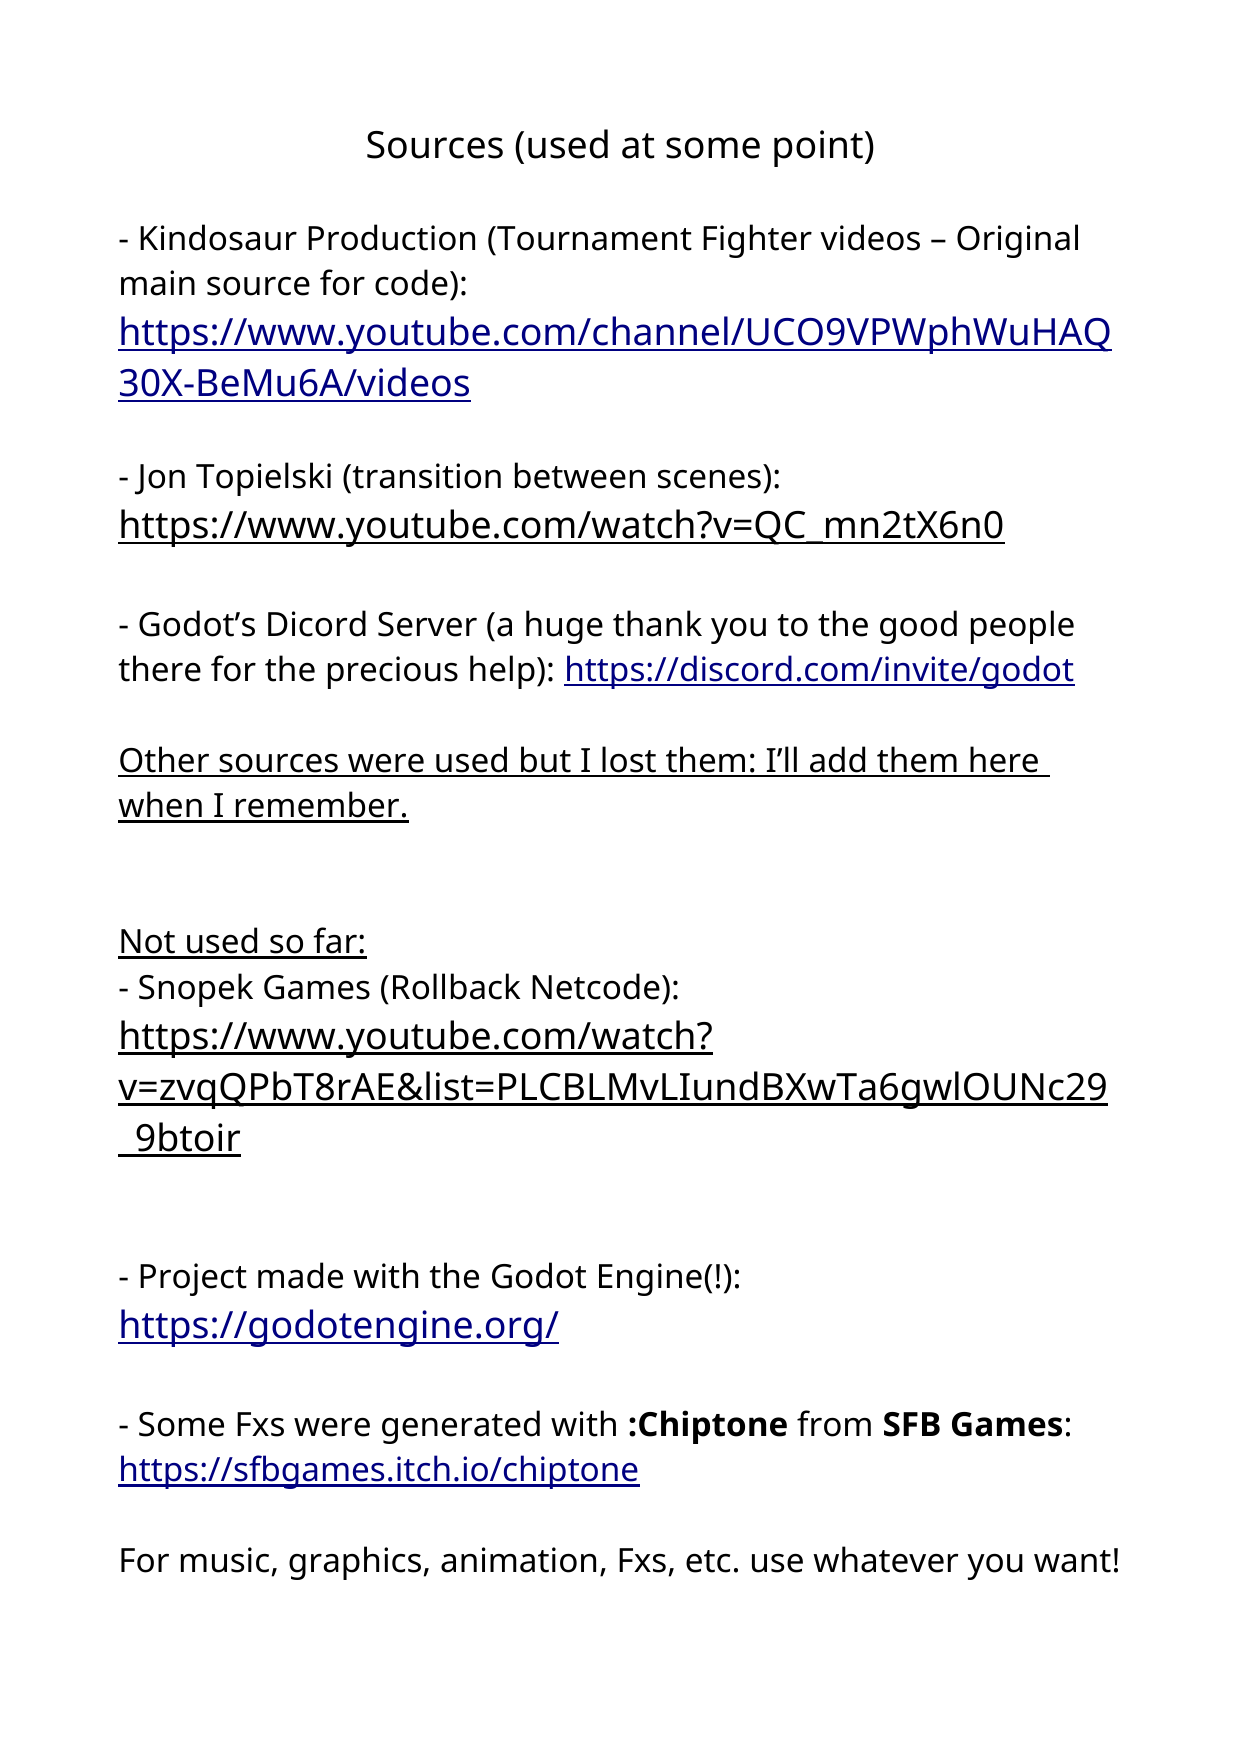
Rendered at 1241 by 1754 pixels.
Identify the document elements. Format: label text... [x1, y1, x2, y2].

text - Jon Topielski (transition between scenes): https://www.youtube.com/watch?v=QC_mn2tX6n0 [118, 453, 1122, 549]
text Not used so far: [118, 918, 1122, 964]
text Other sources were used but I lost them: I’ll add them here when I remember. [118, 737, 1122, 827]
text - Godot’s Dicord Server (a huge thank you to the good people there for the precious help): https://discord.com/invite/godot [118, 600, 1122, 691]
text - Some Fxs were generated with :Chiptone from SFB Games: https://sfbgames.itch.io/chiptone [118, 1401, 1122, 1491]
text - Kindosaur Production (Tournament Fighter videos – Original main source for code): https://www.youtube.com/channel/UCO9VPWphWuHAQ30X-BeMu6A/videos [118, 214, 1122, 407]
text For music, graphics, animation, Fxs, etc. use whatever you want! [118, 1537, 1122, 1582]
text - Snopek Games (Rollback Netcode): [118, 964, 1122, 1009]
text Sources (used at some point) [118, 118, 1122, 169]
text - Project made with the Godot Engine(!): https://godotengine.org/ [118, 1253, 1122, 1349]
text https://www.youtube.com/watch?v=zvqQPbT8rAE&list=PLCBLMvLIundBXwTa6gwlOUNc29_9btoir [118, 1009, 1122, 1162]
